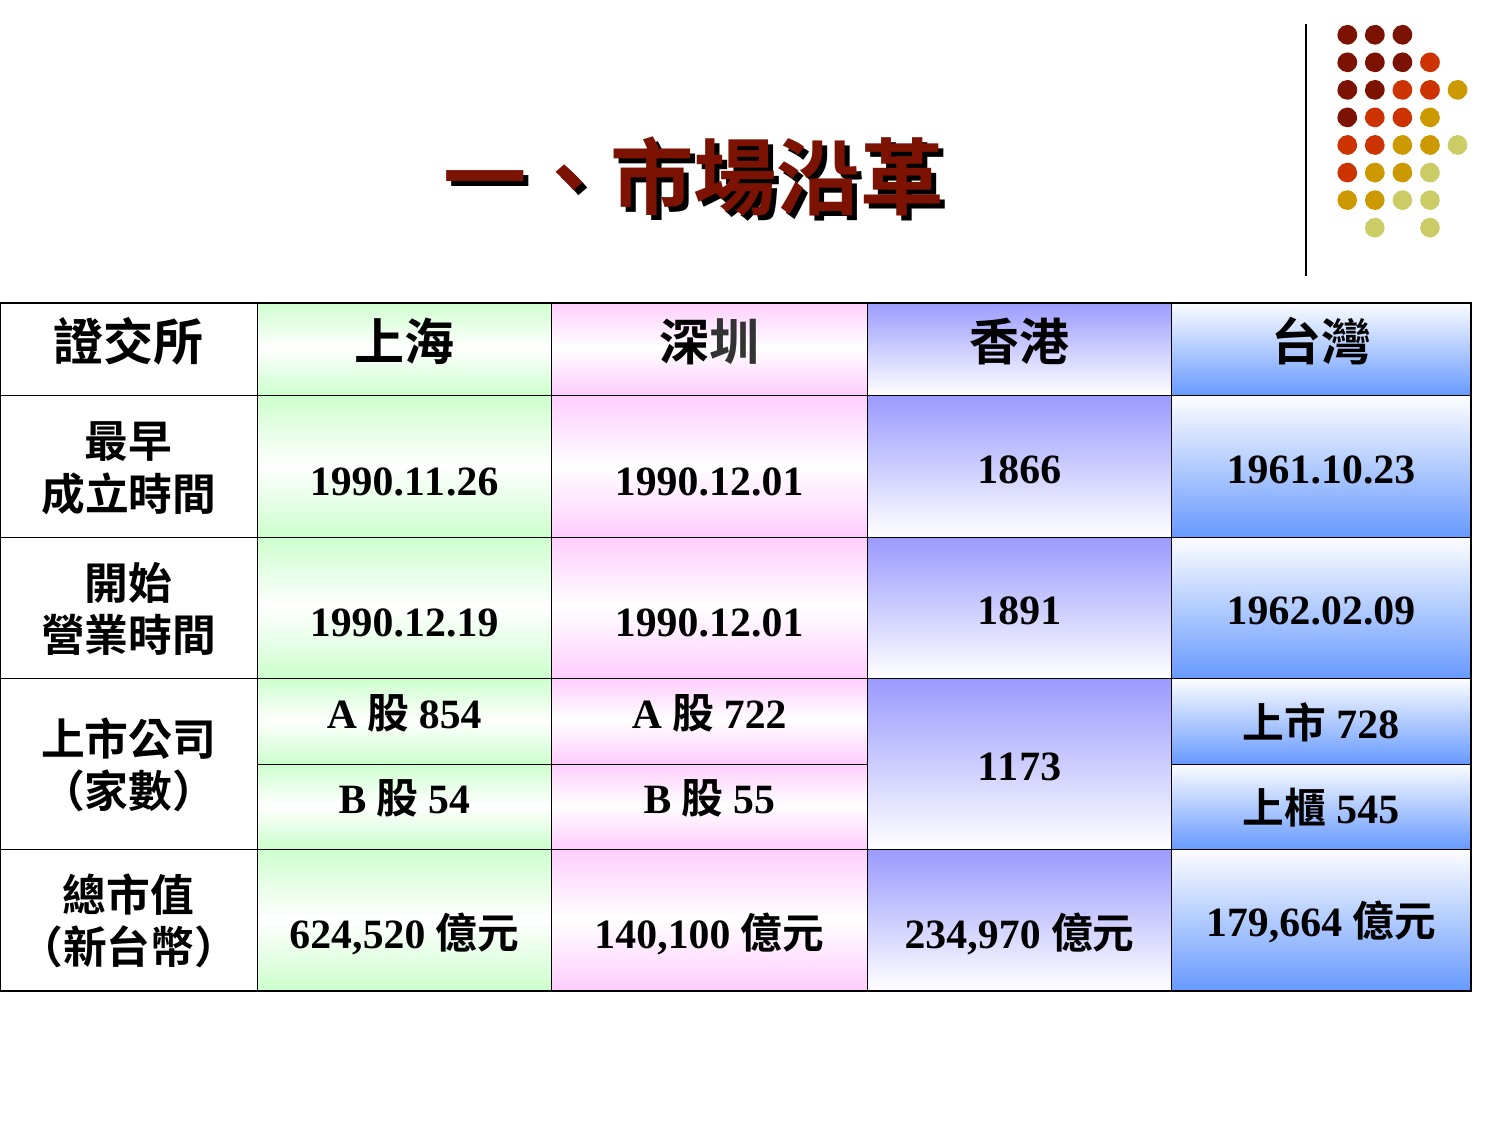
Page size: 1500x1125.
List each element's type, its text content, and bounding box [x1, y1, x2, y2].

table_cell B股54 [258, 765, 551, 849]
table_header 深圳 [552, 304, 867, 395]
table_cell 1990.11.26 [258, 396, 551, 537]
table_cell 1990.12.01 [552, 538, 867, 678]
table_cell 1990.12.19 [258, 538, 551, 678]
table_header 證交所 [1, 304, 257, 395]
table_cell 140,100億元 [552, 850, 867, 990]
table_cell 1173 [868, 679, 1171, 849]
table_cell 234,970億元 [868, 850, 1171, 990]
table_cell 總市值 （新台幣） [1, 850, 257, 990]
table_header 上海 [258, 304, 551, 395]
table_cell 624,520億元 [258, 850, 551, 990]
table_cell 開始 營業時間 [1, 538, 257, 678]
table_cell 上市公司 （家數） [1, 679, 257, 849]
table_cell 1990.12.01 [552, 396, 867, 537]
table_cell 1961.10.23 [1172, 396, 1470, 537]
table_header 香港 [868, 304, 1171, 395]
table_cell 1962.02.09 [1172, 538, 1470, 678]
table_cell A股722 [552, 679, 867, 764]
table_header 台灣 [1172, 304, 1470, 395]
table_cell A股854 [258, 679, 551, 764]
table_cell 1891 [868, 538, 1171, 678]
table_cell 179,664億元 [1172, 850, 1470, 990]
table_cell 上櫃545 [1172, 765, 1470, 849]
table_cell 上市728 [1172, 679, 1470, 764]
table_cell 最早 成立時間 [1, 396, 257, 537]
table_cell B股55 [552, 765, 867, 849]
table_cell 1866 [868, 396, 1171, 537]
title 一、市場沿革 [74, 20, 1313, 233]
